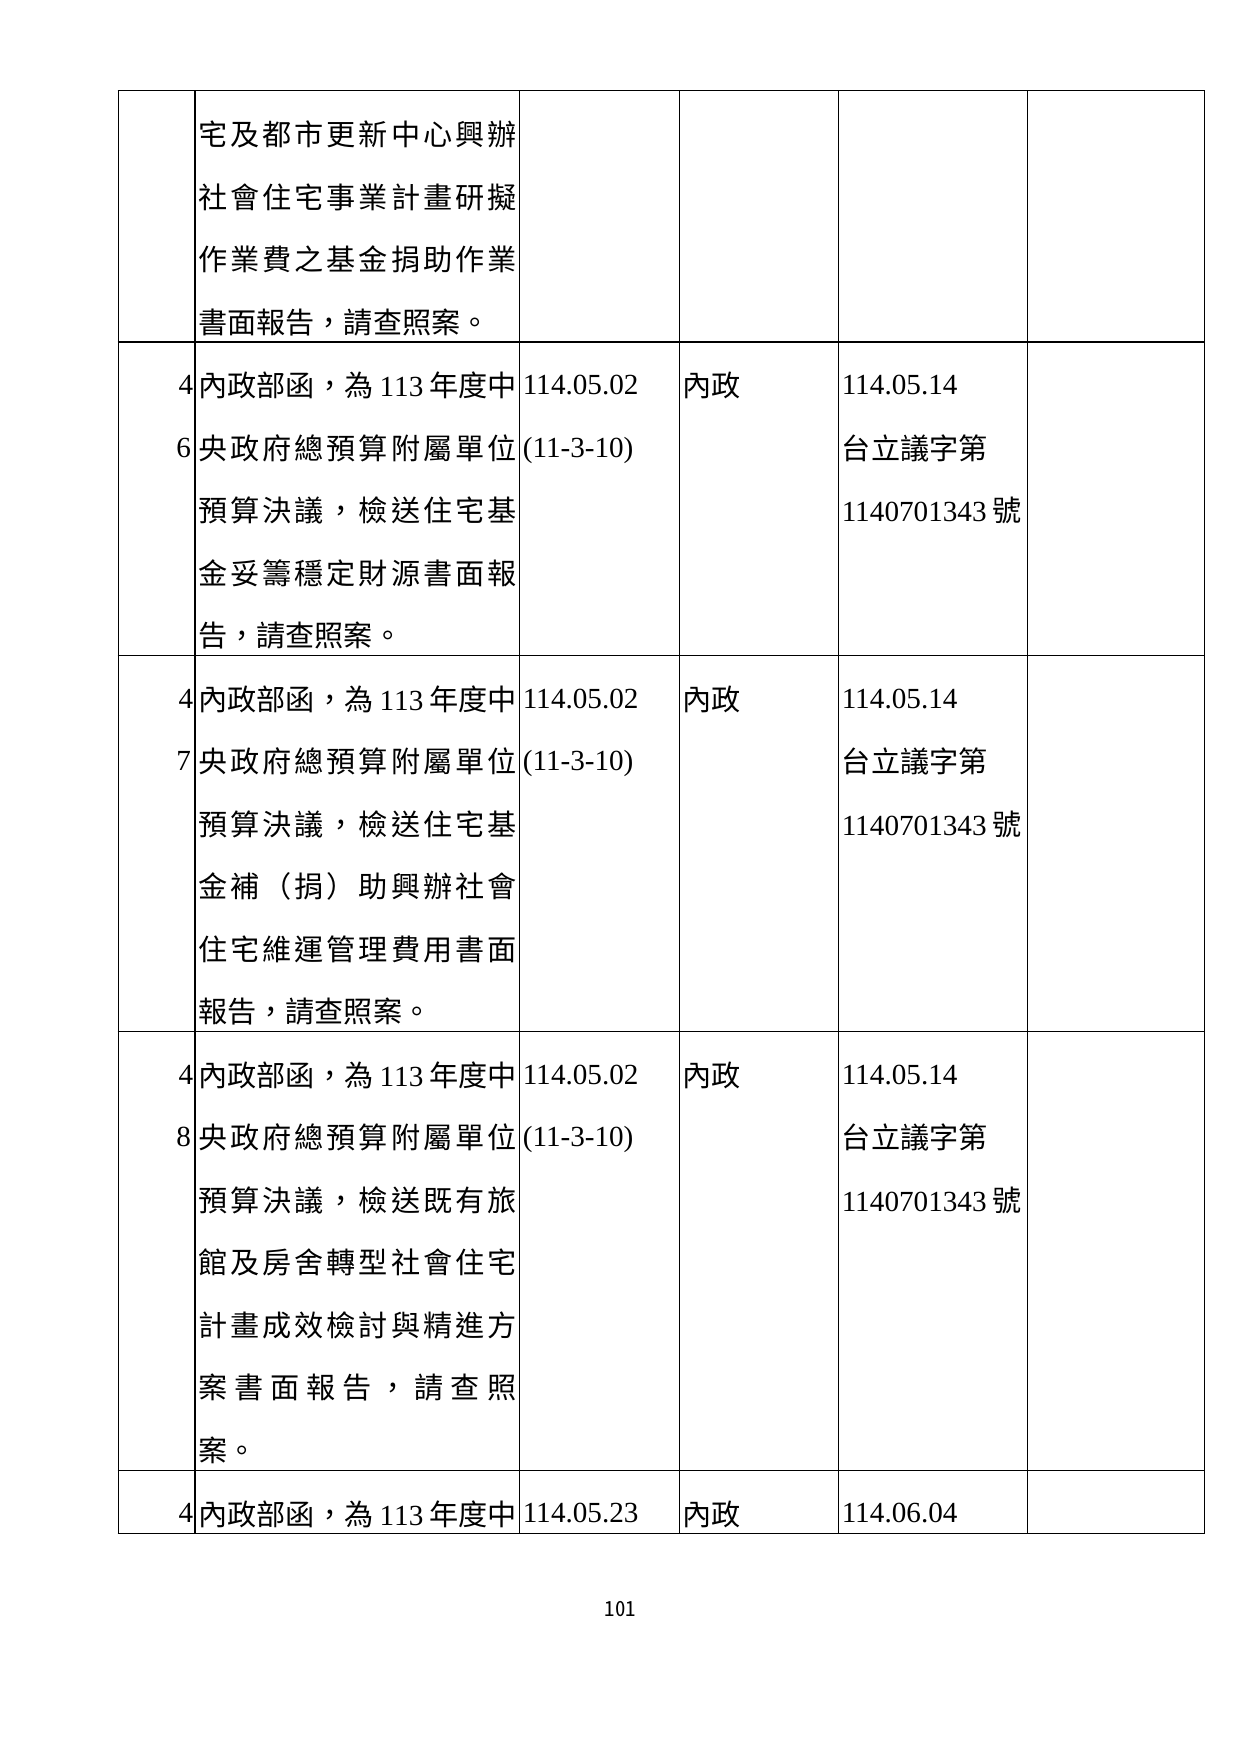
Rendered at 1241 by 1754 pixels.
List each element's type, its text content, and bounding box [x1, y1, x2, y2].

table_cell [1028, 343, 1204, 655]
table_cell [520, 91, 679, 341]
table_cell [1028, 91, 1204, 341]
table_cell 114.05.02 (11-3-10) [520, 656, 679, 1031]
table_cell 114.05.14 台立議字第1140701343號 [839, 343, 1027, 655]
table_cell 114.05.14 台立議字第1140701343號 [839, 1032, 1027, 1469]
table_cell [119, 343, 194, 655]
table_cell 內政 [680, 343, 838, 655]
table_cell 內政 [680, 656, 838, 1031]
table_cell 114.06.04 [839, 1471, 1027, 1533]
table_cell 內政 [680, 1032, 838, 1469]
table_cell 內政部函，為113年度中央政府總預算附屬單位預算決議，檢送既有旅館及房舍轉型社會住宅計畫成效檢討與精進方案書面報告，請查照案。 [196, 1032, 519, 1469]
table_cell [119, 656, 194, 1031]
table_cell 114.05.02 (11-3-10) [520, 1032, 679, 1469]
table_cell 內政部函，為113年度中 [196, 1471, 519, 1533]
table_cell 114.05.14 台立議字第1140701343號 [839, 656, 1027, 1031]
table_cell [1028, 1471, 1204, 1533]
table_cell [119, 1471, 194, 1533]
table_cell 宅及都市更新中心興辦社會住宅事業計畫研擬作業費之基金捐助作業書面報告，請查照案。 [196, 91, 519, 341]
table_cell [680, 91, 838, 341]
table_cell 114.05.02 (11-3-10) [520, 343, 679, 655]
table_cell [1028, 656, 1204, 1031]
table_cell [119, 91, 194, 341]
table_cell 內政 [680, 1471, 838, 1533]
table_cell [119, 1032, 194, 1469]
table_cell [839, 91, 1027, 341]
table_cell 114.05.23 [520, 1471, 679, 1533]
table_cell 內政部函，為113年度中央政府總預算附屬單位預算決議，檢送住宅基金補（捐）助興辦社會住宅維運管理費用書面報告，請查照案。 [196, 656, 519, 1031]
table_cell 內政部函，為113年度中央政府總預算附屬單位預算決議，檢送住宅基金妥籌穩定財源書面報告，請查照案。 [196, 343, 519, 655]
table_cell [1028, 1032, 1204, 1469]
